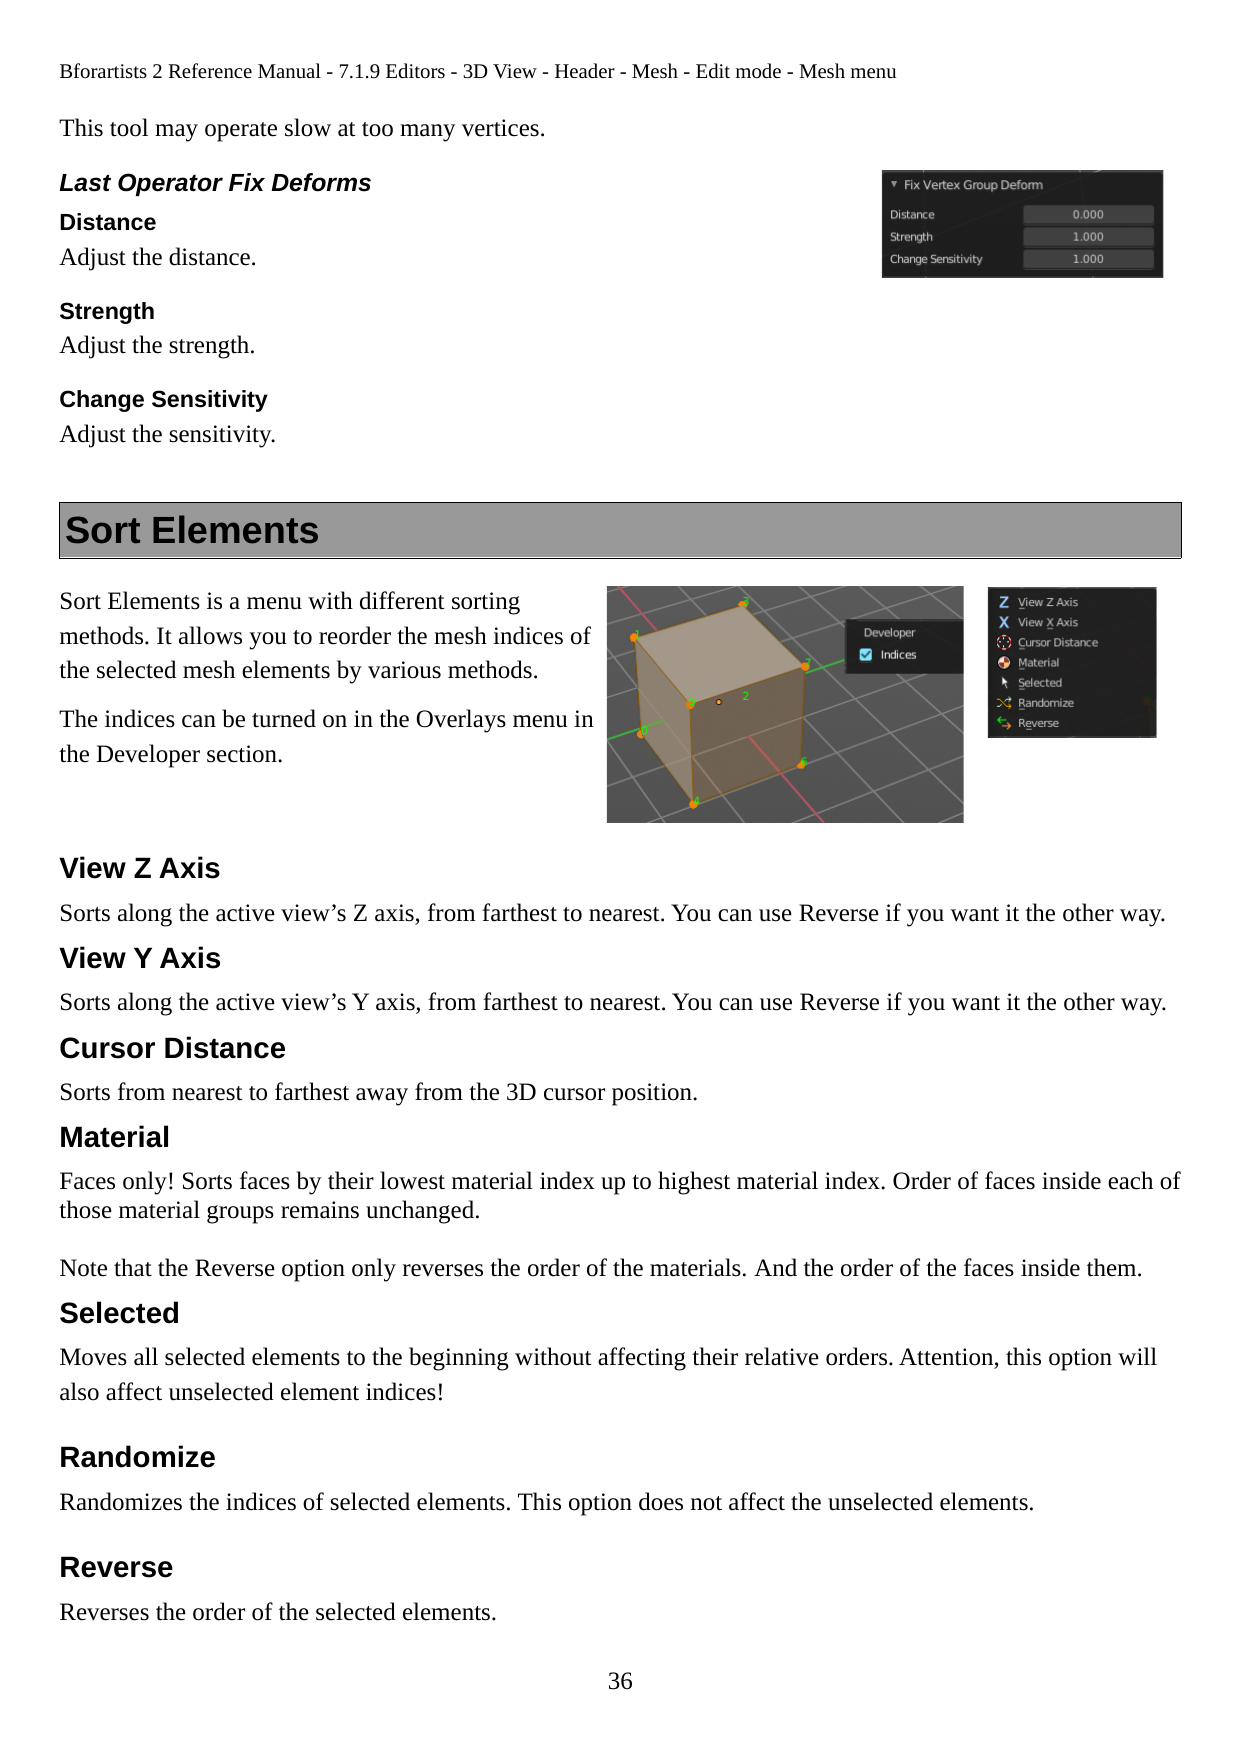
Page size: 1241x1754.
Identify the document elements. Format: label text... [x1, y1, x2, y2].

picture [987, 587, 1157, 738]
list Sorts along the active view’s Z axis, from farthest to nearest. You can use Reverse if you want it the other way. [59, 898, 1181, 926]
text Moves all selected elements to the beginning without affecting their relative orders. Attention, this option will also affect unselected element indices! [59, 1342, 1181, 1406]
list Note that the Reverse option only reverses the order of the materials. And the order of the faces inside them. [59, 1253, 1181, 1281]
subtitle Strength [59, 297, 1181, 324]
list Sorts from nearest to farthest away from the 3D cursor position. [59, 1077, 1181, 1106]
text Reverses the order of the selected elements. [59, 1597, 1181, 1625]
text The indices can be turned on in the Overlays menu in the Developer section. [59, 704, 606, 767]
list Faces only! Sorts faces by their lowest material index up to highest material index. Order of faces inside each of those material groups remains unchanged. [59, 1166, 1181, 1224]
text Sort Elements is a menu with different sorting methods. It allows you to reorder the mesh indices of the selected mesh elements by various methods. [59, 586, 606, 684]
picture [881, 170, 1164, 278]
subtitle View Z Axis [59, 851, 1181, 885]
text Adjust the distance. [59, 242, 881, 271]
text [964, 586, 1181, 684]
table_header Sort Elements [60, 503, 1181, 557]
subtitle Cursor Distance [59, 1031, 1181, 1064]
subtitle Last Operator Fix Deforms [59, 168, 1181, 196]
subtitle Material [59, 1120, 1181, 1154]
picture [606, 586, 964, 823]
subtitle View Y Axis [59, 941, 1181, 975]
subtitle Change Sensitivity [59, 386, 1181, 412]
subtitle Randomize [59, 1440, 1181, 1474]
text Adjust the strength. [59, 330, 1181, 359]
list Sorts along the active view’s Y axis, from farthest to nearest. You can use Reverse if you want it the other way. [59, 987, 1181, 1016]
subtitle [1164, 209, 1181, 236]
subtitle Reverse [59, 1550, 1181, 1584]
text Randomizes the indices of selected elements. This option does not affect the unselected elements. [59, 1487, 1181, 1515]
text [1164, 242, 1181, 271]
text Adjust the sensitivity. [59, 419, 1181, 447]
subtitle Distance [59, 209, 881, 236]
text This tool may operate slow at too many vertices. [59, 113, 1181, 141]
text [964, 704, 1181, 767]
subtitle Selected [59, 1296, 1181, 1330]
